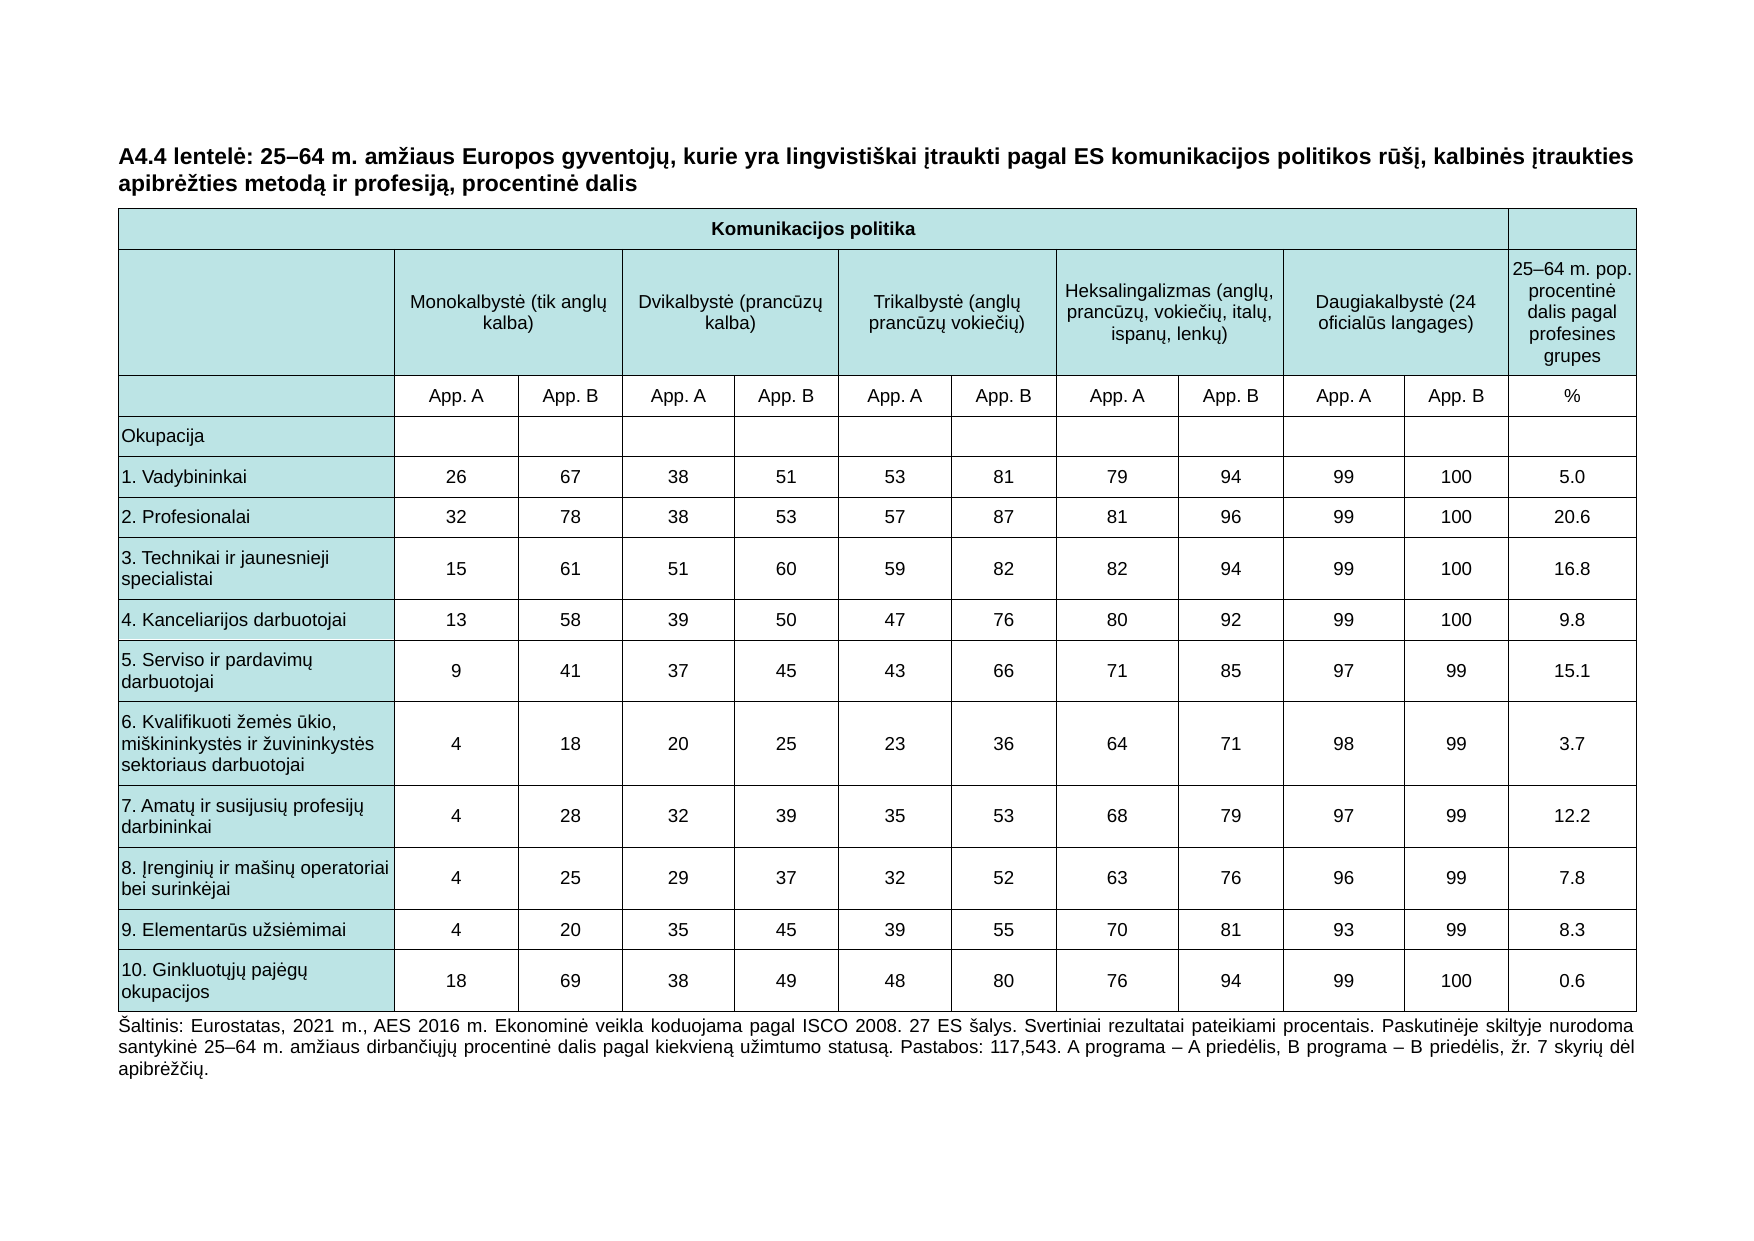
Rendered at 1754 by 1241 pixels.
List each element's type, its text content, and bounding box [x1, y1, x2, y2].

table_cell [1284, 417, 1404, 456]
table_cell [952, 417, 1056, 456]
table_cell 4 [395, 910, 518, 949]
table_cell 29 [623, 848, 734, 909]
table_cell 4. Kanceliarijos darbuotojai [119, 600, 394, 639]
table_cell 16.8 [1509, 538, 1636, 599]
table_cell 100 [1405, 457, 1508, 497]
table_cell 5. Serviso ir pardavimų darbuotojai [119, 641, 394, 701]
table_cell [1405, 417, 1508, 456]
table_cell 93 [1284, 910, 1404, 949]
table_cell 15 [395, 538, 518, 599]
table_cell 5.0 [1509, 457, 1636, 497]
table_cell 2. Profesionalai [119, 498, 394, 537]
table_cell 59 [839, 538, 951, 599]
table_cell 7.8 [1509, 848, 1636, 909]
table_cell 99 [1405, 786, 1508, 847]
table_cell 80 [1057, 600, 1178, 639]
table_cell 35 [839, 786, 951, 847]
table_cell 45 [735, 641, 838, 701]
table_cell 99 [1284, 498, 1404, 537]
table_cell 53 [952, 786, 1056, 847]
table_cell [395, 417, 518, 456]
table_cell 81 [1057, 498, 1178, 537]
table_cell 70 [1057, 910, 1178, 949]
table_cell 76 [1179, 848, 1283, 909]
table_cell % [1509, 376, 1636, 416]
table_cell 99 [1405, 910, 1508, 949]
table_cell 76 [952, 600, 1056, 639]
table_cell 20 [519, 910, 622, 949]
table_cell 68 [1057, 786, 1178, 847]
table_cell Dvikalbystė (prancūzų kalba) [623, 250, 838, 375]
table_cell 100 [1405, 498, 1508, 537]
table_cell 39 [839, 910, 951, 949]
table_cell 28 [519, 786, 622, 847]
table_cell 38 [623, 457, 734, 497]
table_cell 64 [1057, 702, 1178, 785]
table_cell 9. Elementarūs užsiėmimai [119, 910, 394, 949]
table_cell 79 [1179, 786, 1283, 847]
table_cell 66 [952, 641, 1056, 701]
table_cell 58 [519, 600, 622, 639]
table_cell App. A [1284, 376, 1404, 416]
table_cell 94 [1179, 538, 1283, 599]
table_cell 63 [1057, 848, 1178, 909]
table_cell 82 [952, 538, 1056, 599]
table_cell 37 [623, 641, 734, 701]
table_cell 48 [839, 950, 951, 1011]
table_cell App. B [735, 376, 838, 416]
table_cell 67 [519, 457, 622, 497]
table_cell 71 [1057, 641, 1178, 701]
table_cell 37 [735, 848, 838, 909]
table_cell 99 [1405, 848, 1508, 909]
table_cell 15.1 [1509, 641, 1636, 701]
table_cell Okupacija [119, 417, 394, 456]
table_cell 25 [519, 848, 622, 909]
table_cell 79 [1057, 457, 1178, 497]
table_cell 99 [1284, 457, 1404, 497]
table_cell 100 [1405, 600, 1508, 639]
table_cell 82 [1057, 538, 1178, 599]
table_cell 53 [839, 457, 951, 497]
table_cell 13 [395, 600, 518, 639]
table_cell 100 [1405, 950, 1508, 1011]
table_cell 99 [1405, 641, 1508, 701]
table_cell App. B [519, 376, 622, 416]
table_cell App. A [395, 376, 518, 416]
table_cell 4 [395, 786, 518, 847]
table_cell 99 [1284, 950, 1404, 1011]
table_cell 45 [735, 910, 838, 949]
table_cell Trikalbystė (anglų prancūzų vokiečių) [839, 250, 1056, 375]
table_cell 18 [395, 950, 518, 1011]
table_cell 8. Įrenginių ir mašinų operatoriai bei surinkėjai [119, 848, 394, 909]
table_cell [119, 376, 394, 416]
table_cell 1. Vadybininkai [119, 457, 394, 497]
text A4.4 lentelė: 25–64 m. amžiaus Europos gyventojų, kurie yra lingvistiškai įtraukti pagal ES komunikacijos politikos rūšį, kalbinės įtraukties apibrėžties metodą ir profesiją, procentinė dalis [118, 143, 1636, 196]
table_cell 8.3 [1509, 910, 1636, 949]
table_cell 38 [623, 950, 734, 1011]
table_cell Monokalbystė (tik anglų kalba) [395, 250, 622, 375]
table_cell [1179, 417, 1283, 456]
table_cell 80 [952, 950, 1056, 1011]
table_cell 32 [623, 786, 734, 847]
table_cell 47 [839, 600, 951, 639]
table_cell 69 [519, 950, 622, 1011]
table_cell 57 [839, 498, 951, 537]
table_cell 41 [519, 641, 622, 701]
table_cell 25–64 m. pop. procentinė dalis pagal profesines grupes [1509, 250, 1636, 375]
table_cell 18 [519, 702, 622, 785]
table_cell App. B [1405, 376, 1508, 416]
text Šaltinis: Eurostatas, 2021 m., AES 2016 m. Ekonominė veikla koduojama pagal ISCO 2008. 27 ES šalys. Svertiniai rezultatai pateikiami procentais. Paskutinėje skiltyje nurodoma santykinė 25–64 m. amžiaus dirbančiųjų procentinė dalis pagal kiekvieną užimtumo statusą. Pastabos: 117,543. A programa – A priedėlis, B programa – B priedėlis, žr. 7 skyrių dėl apibrėžčių. [118, 1015, 1636, 1079]
table_cell App. B [952, 376, 1056, 416]
table_cell 3. Technikai ir jaunesnieji specialistai [119, 538, 394, 599]
table_cell 20.6 [1509, 498, 1636, 537]
table_cell 52 [952, 848, 1056, 909]
table_cell 100 [1405, 538, 1508, 599]
table_cell 85 [1179, 641, 1283, 701]
table_cell [735, 417, 838, 456]
table_cell [119, 250, 394, 375]
table_cell 71 [1179, 702, 1283, 785]
table_cell [623, 417, 734, 456]
table_cell App. A [623, 376, 734, 416]
table_cell 39 [735, 786, 838, 847]
table_cell 53 [735, 498, 838, 537]
table_cell 36 [952, 702, 1056, 785]
table_cell Heksalingalizmas (anglų, prancūzų, vokiečių, italų, ispanų, lenkų) [1057, 250, 1283, 375]
table_cell 94 [1179, 950, 1283, 1011]
table_cell 87 [952, 498, 1056, 537]
table_cell 81 [952, 457, 1056, 497]
table_cell 97 [1284, 641, 1404, 701]
table_cell 23 [839, 702, 951, 785]
table_cell 96 [1179, 498, 1283, 537]
table_cell 99 [1284, 538, 1404, 599]
table_cell 10. Ginkluotųjų pajėgų okupacijos [119, 950, 394, 1011]
table_cell 4 [395, 848, 518, 909]
table_cell 99 [1405, 702, 1508, 785]
table_cell 81 [1179, 910, 1283, 949]
table_cell 6. Kvalifikuoti žemės ūkio, miškininkystės ir žuvininkystės sektoriaus darbuotojai [119, 702, 394, 785]
table_cell 39 [623, 600, 734, 639]
table_cell Daugiakalbystė (24 oficialūs langages) [1284, 250, 1508, 375]
table_header Komunikacijos politika [119, 209, 1508, 249]
table_cell 38 [623, 498, 734, 537]
table_cell 55 [952, 910, 1056, 949]
table_cell 49 [735, 950, 838, 1011]
table_cell 3.7 [1509, 702, 1636, 785]
table_cell [519, 417, 622, 456]
table_cell App. B [1179, 376, 1283, 416]
table_cell 32 [395, 498, 518, 537]
table_cell 7. Amatų ir susijusių profesijų darbininkai [119, 786, 394, 847]
table_cell 20 [623, 702, 734, 785]
table_cell 76 [1057, 950, 1178, 1011]
table_cell 51 [735, 457, 838, 497]
table_cell [1509, 417, 1636, 456]
table_cell 92 [1179, 600, 1283, 639]
table_cell 96 [1284, 848, 1404, 909]
table_cell 4 [395, 702, 518, 785]
table_cell 78 [519, 498, 622, 537]
table_cell App. A [839, 376, 951, 416]
table_cell 32 [839, 848, 951, 909]
table_cell 50 [735, 600, 838, 639]
table_cell 60 [735, 538, 838, 599]
table_cell App. A [1057, 376, 1178, 416]
table_cell 97 [1284, 786, 1404, 847]
table_cell 9 [395, 641, 518, 701]
table_cell 25 [735, 702, 838, 785]
table_cell 35 [623, 910, 734, 949]
table_cell 99 [1284, 600, 1404, 639]
table_cell 12.2 [1509, 786, 1636, 847]
table_cell [839, 417, 951, 456]
table_header [1509, 209, 1636, 249]
table_cell 43 [839, 641, 951, 701]
table_cell [1057, 417, 1178, 456]
table_cell 51 [623, 538, 734, 599]
table_cell 0.6 [1509, 950, 1636, 1011]
table_cell 61 [519, 538, 622, 599]
table_cell 98 [1284, 702, 1404, 785]
table_cell 9.8 [1509, 600, 1636, 639]
table_cell 26 [395, 457, 518, 497]
table_cell 94 [1179, 457, 1283, 497]
